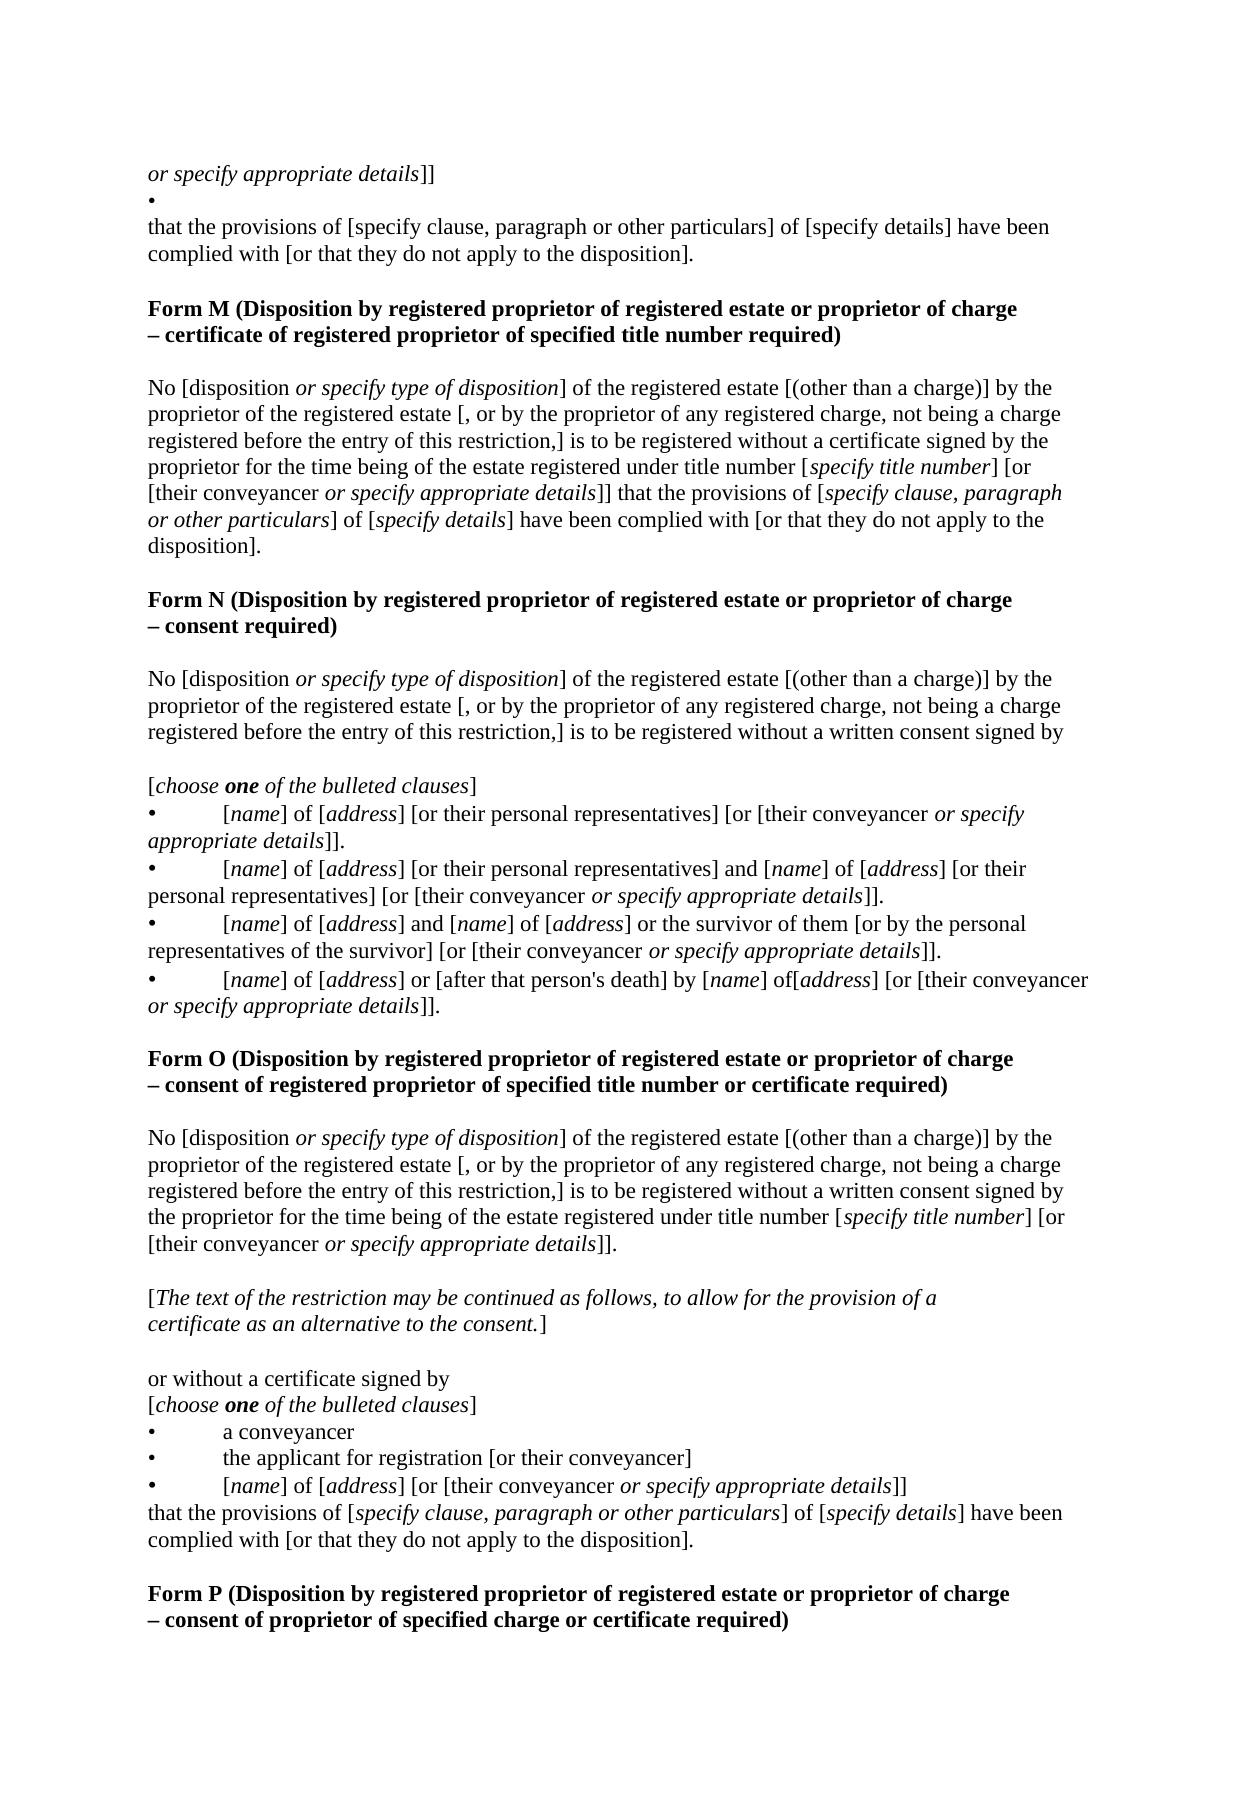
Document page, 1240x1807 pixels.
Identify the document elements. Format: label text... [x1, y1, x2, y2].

list [name] of [address] and [name] of [address] or the survivor of them [or by the personal representatives of the survivor] [or [their conveyancer or specify appropriate details]]. [148, 908, 1099, 964]
list a conveyancer [148, 1418, 1099, 1444]
list [name] of [address] [or their personal representatives] and [name] of [address] [or their personal representatives] [or [their conveyancer or specify appropriate details]]. [148, 853, 1099, 908]
text that the provisions of [specify clause, paragraph or other particulars] of [specify details] have been complied with [or that they do not apply to the disposition]. [148, 1499, 1099, 1552]
subtitle Form N (Disposition by registered proprietor of registered estate or proprietor of charge [148, 586, 1099, 612]
text [choose one of the bulleted clauses] [148, 1392, 1099, 1418]
text Form M (Disposition by registered proprietor of registered estate or proprietor of charge – certificate of registered proprietor of specified title number required) [148, 295, 1029, 347]
text that the provisions of [specify clause, paragraph or other particulars] of [specify details] have been complied with [or that they do not apply to the disposition]. [148, 213, 1099, 266]
text – consent of proprietor of specified charge or certificate required) [148, 1606, 1099, 1632]
list or specify appropriate details]] [148, 161, 1099, 187]
text [choose one of the bulleted clauses] [148, 772, 1099, 798]
list [name] of [address] [or [their conveyancer or specify appropriate details]] [148, 1471, 1099, 1499]
list the applicant for registration [or their conveyancer] [148, 1444, 1099, 1471]
text No [disposition or specify type of disposition] of the registered estate [(other than a charge)] by the proprietor of the registered estate [, or by the proprietor of any registered charge, not being a charge registered before the entry of this restriction,] is to be registered without a written consent signed by the proprietor for the time being of the estate registered under title number [specify title number] [or [their conveyancer or specify appropriate details]]. [148, 1124, 1078, 1256]
list [name] of [address] [or their personal representatives] [or [their conveyancer or specify appropriate details]]. [148, 798, 1099, 853]
text or without a certificate signed by [148, 1365, 1099, 1392]
text No [disposition or specify type of disposition] of the registered estate [(other than a charge)] by the proprietor of the registered estate [, or by the proprietor of any registered charge, not being a charge registered before the entry of this restriction,] is to be registered without a certificate signed by the proprietor for the time being of the estate registered under title number [specify title number] [or [their conveyancer or specify appropriate details]] that the provisions of [specify clause, paragraph or other particulars] of [specify details] have been complied with [or that they do not apply to the disposition]. [148, 374, 1078, 558]
text [The text of the restriction may be continued as follows, to allow for the provision of a certificate as an alternative to the consent.] [148, 1284, 1023, 1336]
list [name] of [address] or [after that person's death] by [name] of[address] [or [their conveyancer or specify appropriate details]]. [148, 964, 1099, 1019]
text Form O (Disposition by registered proprietor of registered estate or proprietor of charge – consent of registered proprietor of specified title number or certificate required) [148, 1045, 1029, 1098]
subtitle Form P (Disposition by registered proprietor of registered estate or proprietor of charge [148, 1580, 1099, 1606]
text – consent required) [148, 612, 1099, 639]
text No [disposition or specify type of disposition] of the registered estate [(other than a charge)] by the proprietor of the registered estate [, or by the proprietor of any registered charge, not being a charge registered before the entry of this restriction,] is to be registered without a written consent signed by [148, 665, 1078, 744]
